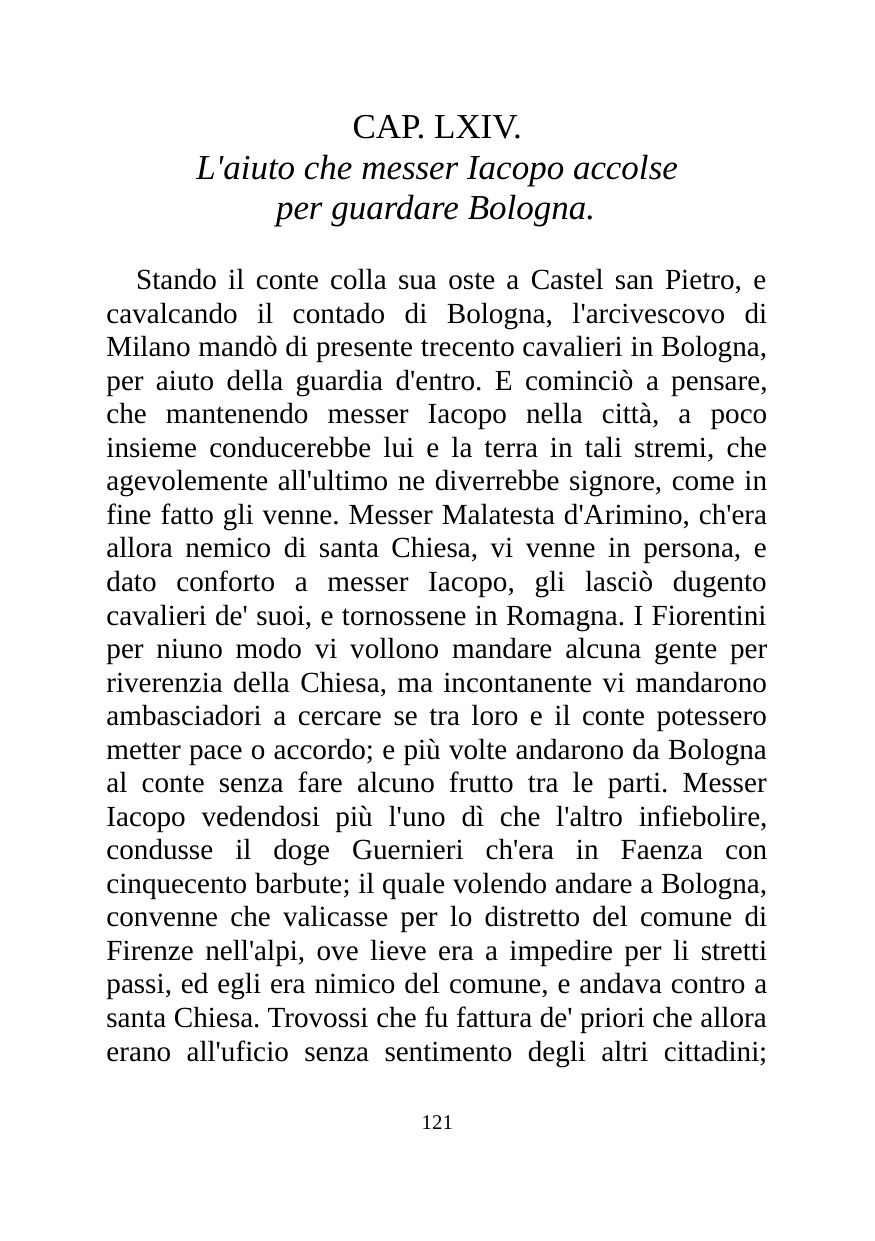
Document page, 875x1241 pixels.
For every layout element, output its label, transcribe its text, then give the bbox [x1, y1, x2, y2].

text Stando il conte colla sua oste a Castel san Pietro, e cavalcando il contado di Bologna, l'arcivescovo di Milano mandò di presente trecento cavalieri in Bologna, per aiuto della guardia d'entro. E cominciò a pensare, che mantenendo messer Iacopo nella città, a poco insieme conducerebbe lui e la terra in tali stremi, che agevolemente all'ultimo ne diverrebbe signore, come in fine fatto gli venne. Messer Malatesta d'Arimino, ch'era allora nemico di santa Chiesa, vi venne in persona, e dato conforto a messer Iacopo, gli lasciò dugento cavalieri de' suoi, e tornossene in Romagna. I Fiorentini per niuno modo vi vollono mandare alcuna gente per riverenzia della Chiesa, ma incontanente vi mandarono ambasciadori a cercare se tra loro e il conte potessero metter pace o accordo; e più volte andarono da Bologna al conte senza fare alcuno frutto tra le parti. Messer Iacopo vedendosi più l'uno dì che l'altro infiebolire, condusse il doge Guernieri ch'era in Faenza con cinquecento barbute; il quale volendo andare a Bologna, convenne che valicasse per lo distretto del comune di Firenze nell'alpi, ove lieve era a impedire per li stretti passi, ed egli era nimico del comune, e andava contro a santa Chiesa. Trovossi che fu fattura de' priori che allora erano all'uficio senza sentimento degli altri cittadini; [106, 262, 768, 1067]
subtitle CAP. LXIV. L'aiuto che messer Iacopo accolse per guardare Bologna. [106, 106, 768, 227]
